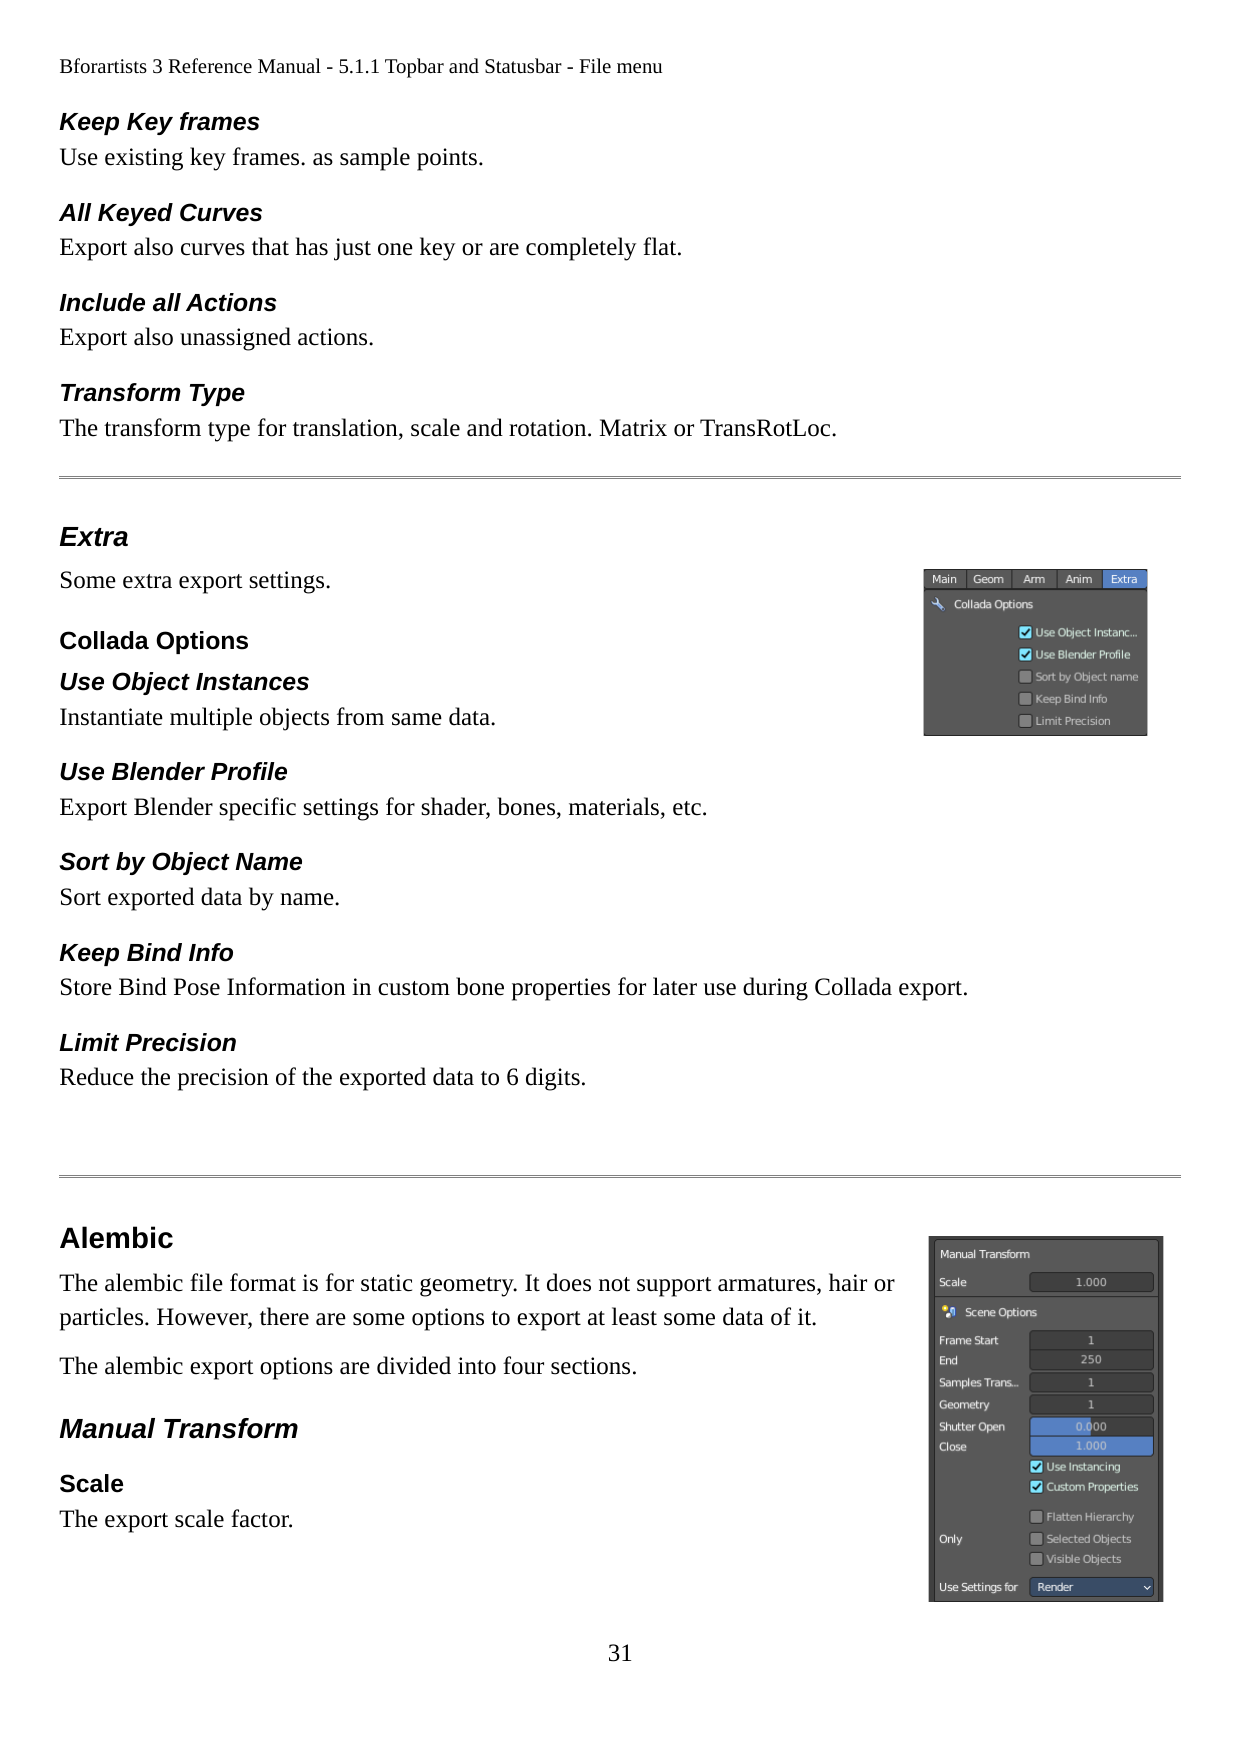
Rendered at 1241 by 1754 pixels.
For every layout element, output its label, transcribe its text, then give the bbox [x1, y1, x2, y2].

subtitle All Keyed Curves [59, 198, 1181, 226]
subtitle Alembic [59, 1221, 1181, 1255]
text Export also unassigned actions. [59, 322, 1181, 351]
text [1148, 702, 1181, 731]
picture [928, 1236, 1164, 1602]
subtitle Keep Key frames [59, 107, 1181, 136]
text Sort exported data by name. [59, 882, 1181, 911]
picture [923, 569, 1148, 736]
text Reduce the precision of the exported data to 6 digits. [59, 1062, 1181, 1091]
text The alembic file format is for static geometry. It does not support armatures, hair or particles. However, there are some options to export at least some data of it. [59, 1268, 928, 1331]
subtitle [1148, 667, 1181, 696]
subtitle Use Object Instances [59, 667, 923, 696]
text Export Blender specific settings for shader, bones, materials, etc. [59, 792, 1181, 821]
text The export scale factor. [59, 1504, 928, 1533]
subtitle Include all Actions [59, 288, 1181, 316]
subtitle Keep Bind Info [59, 938, 1181, 966]
subtitle Transform Type [59, 378, 1181, 406]
subtitle Collada Options [59, 626, 923, 655]
subtitle [1164, 1469, 1181, 1498]
text Export also curves that has just one key or are completely flat. [59, 232, 1181, 261]
text The alembic export options are divided into four sections. [59, 1351, 928, 1380]
text The transform type for translation, scale and rotation. Matrix or TransRotLoc. [59, 413, 1181, 441]
subtitle Limit Precision [59, 1028, 1181, 1056]
text Instantiate multiple objects from same data. [59, 702, 923, 731]
subtitle Extra [59, 520, 1181, 552]
subtitle [1148, 626, 1181, 655]
subtitle Scale [59, 1469, 928, 1498]
subtitle [1164, 1413, 1181, 1444]
text [1164, 1504, 1181, 1533]
text Some extra export settings. [59, 565, 1181, 593]
subtitle Manual Transform [59, 1413, 928, 1444]
text Store Bind Pose Information in custom bone properties for later use during Collada export. [59, 972, 1181, 1001]
subtitle Use Blender Profile [59, 757, 1181, 786]
subtitle Sort by Object Name [59, 847, 1181, 876]
text Use existing key frames. as sample points. [59, 142, 1181, 171]
